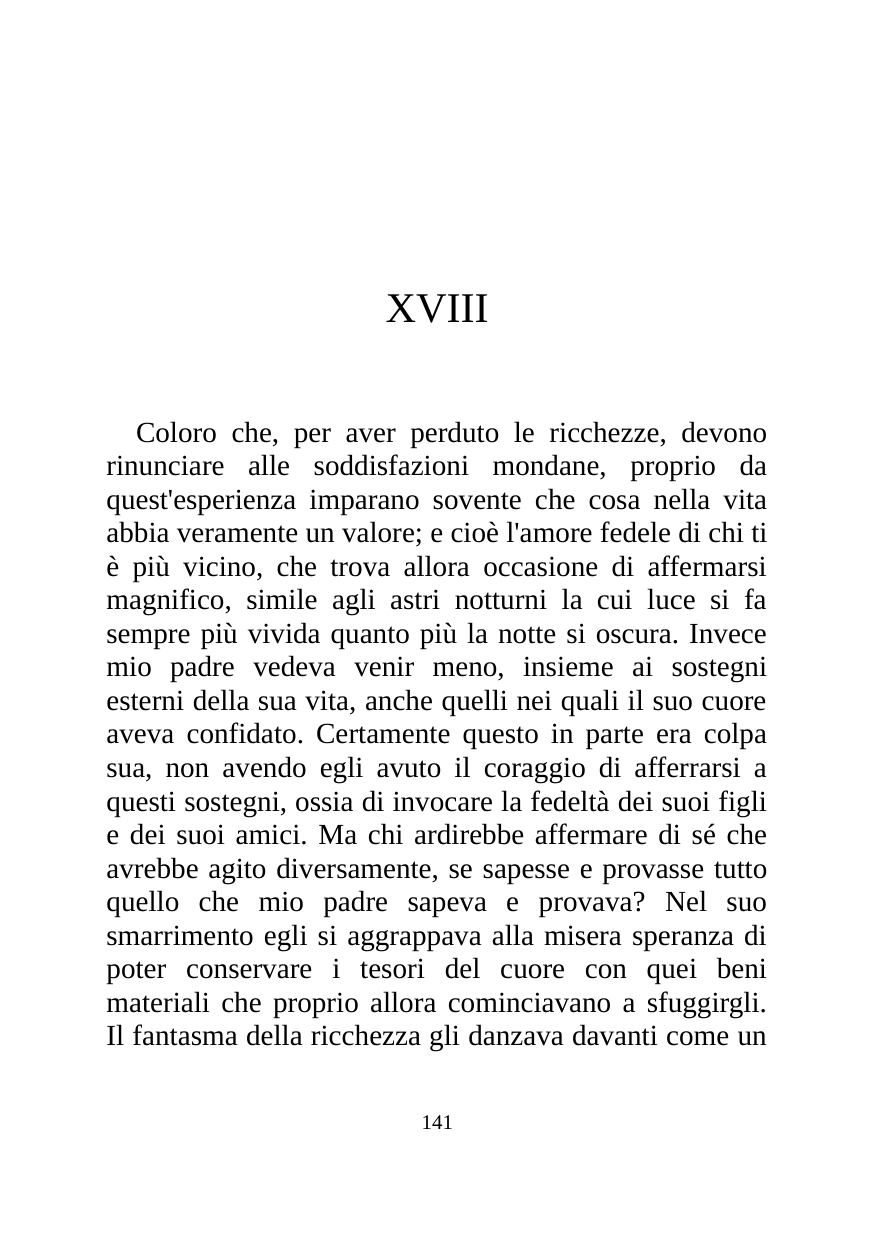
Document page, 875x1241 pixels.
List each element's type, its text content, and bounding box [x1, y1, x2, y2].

text Coloro che, per aver perduto le ricchezze, devono rinunciare alle soddisfazioni mondane, proprio da quest'esperienza imparano sovente che cosa nella vita abbia veramente un valore; e cioè l'amore fedele di chi ti è più vicino, che trova allora occasione di affermarsi magnifico, simile agli astri notturni la cui luce si fa sempre più vivida quanto più la notte si oscura. Invece mio padre vedeva venir meno, insieme ai sostegni esterni della sua vita, anche quelli nei quali il suo cuore aveva confidato. Certamente questo in parte era colpa sua, non avendo egli avuto il coraggio di afferrarsi a questi sostegni, ossia di invocare la fedeltà dei suoi figli e dei suoi amici. Ma chi ardirebbe affermare di sé che avrebbe agito diversamente, se sapesse e provasse tutto quello che mio padre sapeva e provava? Nel suo smarrimento egli si aggrappava alla misera speranza di poter conservare i tesori del cuore con quei beni materiali che proprio allora cominciavano a sfuggirgli. Il fantasma della ricchezza gli danzava davanti come un [106, 415, 768, 1052]
subtitle XVIII [106, 283, 768, 332]
